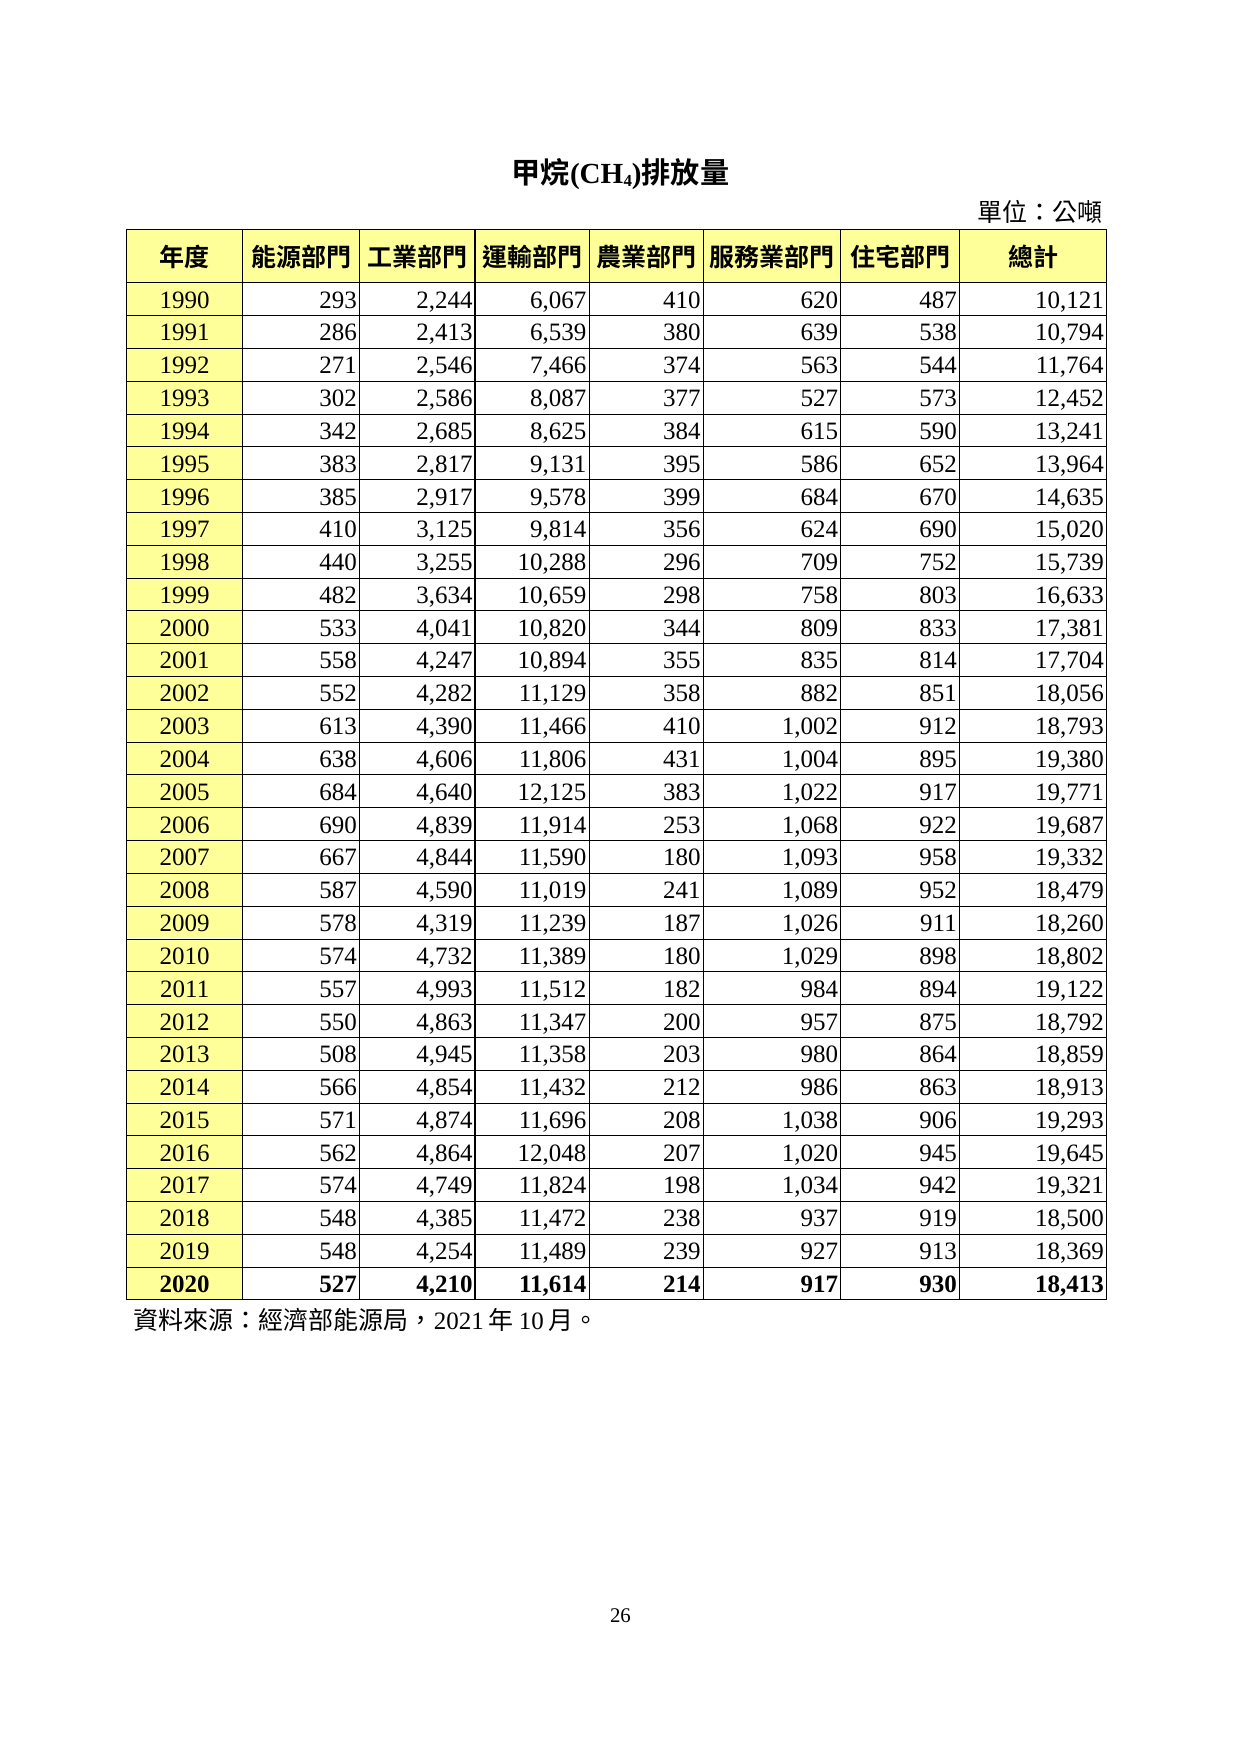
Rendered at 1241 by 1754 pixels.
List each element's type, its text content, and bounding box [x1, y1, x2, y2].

table_cell 1998 [127, 546, 242, 577]
table_cell 1992 [127, 349, 242, 381]
table_cell 558 [243, 644, 359, 676]
table_cell 12,125 [476, 775, 589, 807]
table_cell 482 [243, 579, 359, 610]
table_cell 652 [841, 447, 959, 479]
table_cell 271 [243, 349, 359, 381]
table_cell 212 [590, 1071, 703, 1102]
table_cell 527 [243, 1268, 359, 1299]
table_cell 898 [841, 940, 959, 971]
table_cell 18,802 [960, 940, 1106, 971]
table_cell 2012 [127, 1005, 242, 1037]
table_cell 1997 [127, 513, 242, 545]
table_cell 833 [841, 611, 959, 643]
table_cell 1999 [127, 579, 242, 610]
table_cell 980 [704, 1038, 840, 1070]
table_cell 709 [704, 546, 840, 577]
table_cell 2,817 [360, 447, 474, 479]
table_cell 18,913 [960, 1071, 1106, 1102]
table_cell 8,087 [476, 382, 589, 413]
table_cell 19,293 [960, 1104, 1106, 1135]
table_cell 590 [841, 415, 959, 446]
table_cell 10,820 [476, 611, 589, 643]
table_cell 563 [704, 349, 840, 381]
table_cell 2007 [127, 841, 242, 873]
table_cell 690 [243, 808, 359, 840]
table_cell 239 [590, 1235, 703, 1267]
text 資料來源：經濟部能源局，2021年10月。 [133, 1300, 1053, 1337]
table_cell 383 [590, 775, 703, 807]
table_cell 9,578 [476, 480, 589, 512]
table_cell 11,358 [476, 1038, 589, 1070]
table_cell 4,041 [360, 611, 474, 643]
table_cell 410 [590, 710, 703, 742]
table_cell 19,645 [960, 1136, 1106, 1168]
table_cell 2009 [127, 907, 242, 938]
table_cell 10,121 [960, 283, 1106, 315]
table_cell 684 [704, 480, 840, 512]
table_cell 638 [243, 743, 359, 774]
table_cell 4,590 [360, 874, 474, 906]
table_cell 574 [243, 1169, 359, 1201]
table_cell 2005 [127, 775, 242, 807]
table_cell 4,390 [360, 710, 474, 742]
table_cell 615 [704, 415, 840, 446]
table_cell 2,685 [360, 415, 474, 446]
table_cell 18,056 [960, 677, 1106, 709]
table_cell 851 [841, 677, 959, 709]
table_cell 384 [590, 415, 703, 446]
table_cell 203 [590, 1038, 703, 1070]
table_cell 198 [590, 1169, 703, 1201]
table_cell 1,038 [704, 1104, 840, 1135]
table_cell 2019 [127, 1235, 242, 1267]
table_cell 19,122 [960, 972, 1106, 1004]
table_cell 864 [841, 1038, 959, 1070]
table_cell 894 [841, 972, 959, 1004]
table_cell 533 [243, 611, 359, 643]
table_cell 952 [841, 874, 959, 906]
table_cell 758 [704, 579, 840, 610]
table_cell 18,413 [960, 1268, 1106, 1299]
table_cell 10,794 [960, 316, 1106, 348]
table_cell 930 [841, 1268, 959, 1299]
table_header 服務業部門 [704, 230, 840, 282]
table_cell 667 [243, 841, 359, 873]
table_cell 298 [590, 579, 703, 610]
table_cell 958 [841, 841, 959, 873]
table_cell 548 [243, 1202, 359, 1234]
table_cell 18,479 [960, 874, 1106, 906]
table_cell 11,239 [476, 907, 589, 938]
table_cell 1,004 [704, 743, 840, 774]
table_cell 1993 [127, 382, 242, 413]
table_cell 17,381 [960, 611, 1106, 643]
table_cell 19,687 [960, 808, 1106, 840]
table_cell 11,590 [476, 841, 589, 873]
table_cell 11,466 [476, 710, 589, 742]
table_cell 207 [590, 1136, 703, 1168]
table_cell 527 [704, 382, 840, 413]
table_cell 11,696 [476, 1104, 589, 1135]
table_cell 684 [243, 775, 359, 807]
table_cell 4,319 [360, 907, 474, 938]
table_cell 1,068 [704, 808, 840, 840]
text 甲烷(CH4)排放量 [187, 150, 1053, 192]
table_cell 374 [590, 349, 703, 381]
table_cell 552 [243, 677, 359, 709]
table_cell 875 [841, 1005, 959, 1037]
table_cell 670 [841, 480, 959, 512]
table_cell 431 [590, 743, 703, 774]
table_cell 986 [704, 1071, 840, 1102]
table_cell 809 [704, 611, 840, 643]
table_cell 573 [841, 382, 959, 413]
table_cell 13,964 [960, 447, 1106, 479]
table_cell 2015 [127, 1104, 242, 1135]
table_header 總計 [960, 230, 1106, 282]
table_cell 11,764 [960, 349, 1106, 381]
table_cell 942 [841, 1169, 959, 1201]
table_cell 241 [590, 874, 703, 906]
table_cell 2000 [127, 611, 242, 643]
table_cell 639 [704, 316, 840, 348]
table_cell 19,332 [960, 841, 1106, 873]
table_cell 2008 [127, 874, 242, 906]
table_cell 620 [704, 283, 840, 315]
table_cell 571 [243, 1104, 359, 1135]
table_cell 4,254 [360, 1235, 474, 1267]
table_cell 562 [243, 1136, 359, 1168]
table_header 年度 [127, 230, 242, 282]
table_cell 912 [841, 710, 959, 742]
table_cell 613 [243, 710, 359, 742]
table_cell 895 [841, 743, 959, 774]
table_cell 1,002 [704, 710, 840, 742]
table_cell 4,606 [360, 743, 474, 774]
table_cell 544 [841, 349, 959, 381]
table_cell 690 [841, 513, 959, 545]
table_cell 200 [590, 1005, 703, 1037]
table_cell 2018 [127, 1202, 242, 1234]
table_cell 11,019 [476, 874, 589, 906]
table_cell 12,048 [476, 1136, 589, 1168]
table_cell 182 [590, 972, 703, 1004]
table_cell 6,067 [476, 283, 589, 315]
table_cell 2,546 [360, 349, 474, 381]
table_cell 440 [243, 546, 359, 577]
table_cell 1,089 [704, 874, 840, 906]
table_cell 208 [590, 1104, 703, 1135]
table_cell 6,539 [476, 316, 589, 348]
table_cell 11,389 [476, 940, 589, 971]
table_cell 4,385 [360, 1202, 474, 1234]
table_cell 8,625 [476, 415, 589, 446]
table_cell 4,749 [360, 1169, 474, 1201]
table_cell 296 [590, 546, 703, 577]
table_cell 399 [590, 480, 703, 512]
table_cell 917 [704, 1268, 840, 1299]
table_cell 17,704 [960, 644, 1106, 676]
table_cell 752 [841, 546, 959, 577]
table_cell 984 [704, 972, 840, 1004]
table_cell 882 [704, 677, 840, 709]
table_cell 18,793 [960, 710, 1106, 742]
table_cell 2006 [127, 808, 242, 840]
table_cell 11,512 [476, 972, 589, 1004]
table_cell 4,839 [360, 808, 474, 840]
table_cell 2011 [127, 972, 242, 1004]
table_cell 238 [590, 1202, 703, 1234]
table_cell 814 [841, 644, 959, 676]
table_cell 13,241 [960, 415, 1106, 446]
table_cell 2016 [127, 1136, 242, 1168]
table_cell 377 [590, 382, 703, 413]
table_cell 913 [841, 1235, 959, 1267]
table_cell 906 [841, 1104, 959, 1135]
table_cell 2003 [127, 710, 242, 742]
table_cell 2001 [127, 644, 242, 676]
table_cell 380 [590, 316, 703, 348]
table_header 農業部門 [590, 230, 703, 282]
table_cell 2,917 [360, 480, 474, 512]
text 單位：公噸 [187, 192, 1102, 228]
table_cell 4,282 [360, 677, 474, 709]
table_cell 344 [590, 611, 703, 643]
table_cell 919 [841, 1202, 959, 1234]
table_header 工業部門 [360, 230, 474, 282]
table_cell 566 [243, 1071, 359, 1102]
table_cell 11,129 [476, 677, 589, 709]
table_cell 1996 [127, 480, 242, 512]
table_cell 10,659 [476, 579, 589, 610]
table_cell 803 [841, 579, 959, 610]
table_cell 917 [841, 775, 959, 807]
table_cell 410 [590, 283, 703, 315]
table_cell 835 [704, 644, 840, 676]
table_cell 385 [243, 480, 359, 512]
table_cell 18,369 [960, 1235, 1106, 1267]
table_cell 7,466 [476, 349, 589, 381]
table_cell 4,874 [360, 1104, 474, 1135]
table_cell 1,026 [704, 907, 840, 938]
table_cell 4,863 [360, 1005, 474, 1037]
table_cell 2,586 [360, 382, 474, 413]
table_cell 1995 [127, 447, 242, 479]
table_cell 2014 [127, 1071, 242, 1102]
table_cell 1,020 [704, 1136, 840, 1168]
table_cell 2,244 [360, 283, 474, 315]
table_cell 4,854 [360, 1071, 474, 1102]
table_cell 624 [704, 513, 840, 545]
table_cell 11,472 [476, 1202, 589, 1234]
table_cell 4,945 [360, 1038, 474, 1070]
table_cell 2017 [127, 1169, 242, 1201]
table_cell 16,633 [960, 579, 1106, 610]
table_cell 2010 [127, 940, 242, 971]
table_cell 293 [243, 283, 359, 315]
table_cell 4,640 [360, 775, 474, 807]
table_cell 342 [243, 415, 359, 446]
table_cell 1994 [127, 415, 242, 446]
table_cell 12,452 [960, 382, 1106, 413]
table_cell 15,020 [960, 513, 1106, 545]
table_cell 508 [243, 1038, 359, 1070]
table_cell 4,732 [360, 940, 474, 971]
table_cell 11,489 [476, 1235, 589, 1267]
table_cell 180 [590, 841, 703, 873]
table_cell 302 [243, 382, 359, 413]
table_cell 355 [590, 644, 703, 676]
table_cell 2020 [127, 1268, 242, 1299]
table_header 運輸部門 [476, 230, 589, 282]
table_cell 11,614 [476, 1268, 589, 1299]
table_cell 11,432 [476, 1071, 589, 1102]
table_cell 911 [841, 907, 959, 938]
table_cell 1,022 [704, 775, 840, 807]
table_cell 9,131 [476, 447, 589, 479]
table_cell 18,500 [960, 1202, 1106, 1234]
table_cell 550 [243, 1005, 359, 1037]
table_cell 3,634 [360, 579, 474, 610]
table_cell 578 [243, 907, 359, 938]
table_cell 395 [590, 447, 703, 479]
table_cell 4,844 [360, 841, 474, 873]
table_cell 18,260 [960, 907, 1106, 938]
table_cell 2013 [127, 1038, 242, 1070]
table_cell 4,210 [360, 1268, 474, 1299]
table_cell 19,771 [960, 775, 1106, 807]
table_cell 586 [704, 447, 840, 479]
table_cell 11,806 [476, 743, 589, 774]
table_cell 4,993 [360, 972, 474, 1004]
table_cell 9,814 [476, 513, 589, 545]
table_cell 3,255 [360, 546, 474, 577]
table_cell 1990 [127, 283, 242, 315]
table_cell 927 [704, 1235, 840, 1267]
table_cell 19,380 [960, 743, 1106, 774]
table_cell 410 [243, 513, 359, 545]
table_cell 358 [590, 677, 703, 709]
table_cell 286 [243, 316, 359, 348]
table_cell 538 [841, 316, 959, 348]
table_cell 180 [590, 940, 703, 971]
table_cell 3,125 [360, 513, 474, 545]
table_cell 957 [704, 1005, 840, 1037]
table_cell 14,635 [960, 480, 1106, 512]
table_cell 937 [704, 1202, 840, 1234]
table_cell 945 [841, 1136, 959, 1168]
table_cell 922 [841, 808, 959, 840]
table_cell 18,792 [960, 1005, 1106, 1037]
table_header 能源部門 [243, 230, 359, 282]
table_cell 356 [590, 513, 703, 545]
table_cell 1,093 [704, 841, 840, 873]
table_cell 214 [590, 1268, 703, 1299]
table_cell 10,288 [476, 546, 589, 577]
table_cell 548 [243, 1235, 359, 1267]
table_cell 557 [243, 972, 359, 1004]
table_cell 1991 [127, 316, 242, 348]
table_cell 11,914 [476, 808, 589, 840]
table_cell 11,824 [476, 1169, 589, 1201]
table_cell 18,859 [960, 1038, 1106, 1070]
table_cell 19,321 [960, 1169, 1106, 1201]
table_cell 487 [841, 283, 959, 315]
table_cell 587 [243, 874, 359, 906]
table_cell 574 [243, 940, 359, 971]
table_cell 2,413 [360, 316, 474, 348]
table_cell 15,739 [960, 546, 1106, 577]
table_cell 2004 [127, 743, 242, 774]
table_cell 1,029 [704, 940, 840, 971]
table_header 住宅部門 [841, 230, 959, 282]
table_cell 253 [590, 808, 703, 840]
table_cell 863 [841, 1071, 959, 1102]
table_cell 4,247 [360, 644, 474, 676]
table_cell 2002 [127, 677, 242, 709]
table_cell 187 [590, 907, 703, 938]
table_cell 11,347 [476, 1005, 589, 1037]
table_cell 10,894 [476, 644, 589, 676]
table_cell 1,034 [704, 1169, 840, 1201]
table_cell 383 [243, 447, 359, 479]
table_cell 4,864 [360, 1136, 474, 1168]
